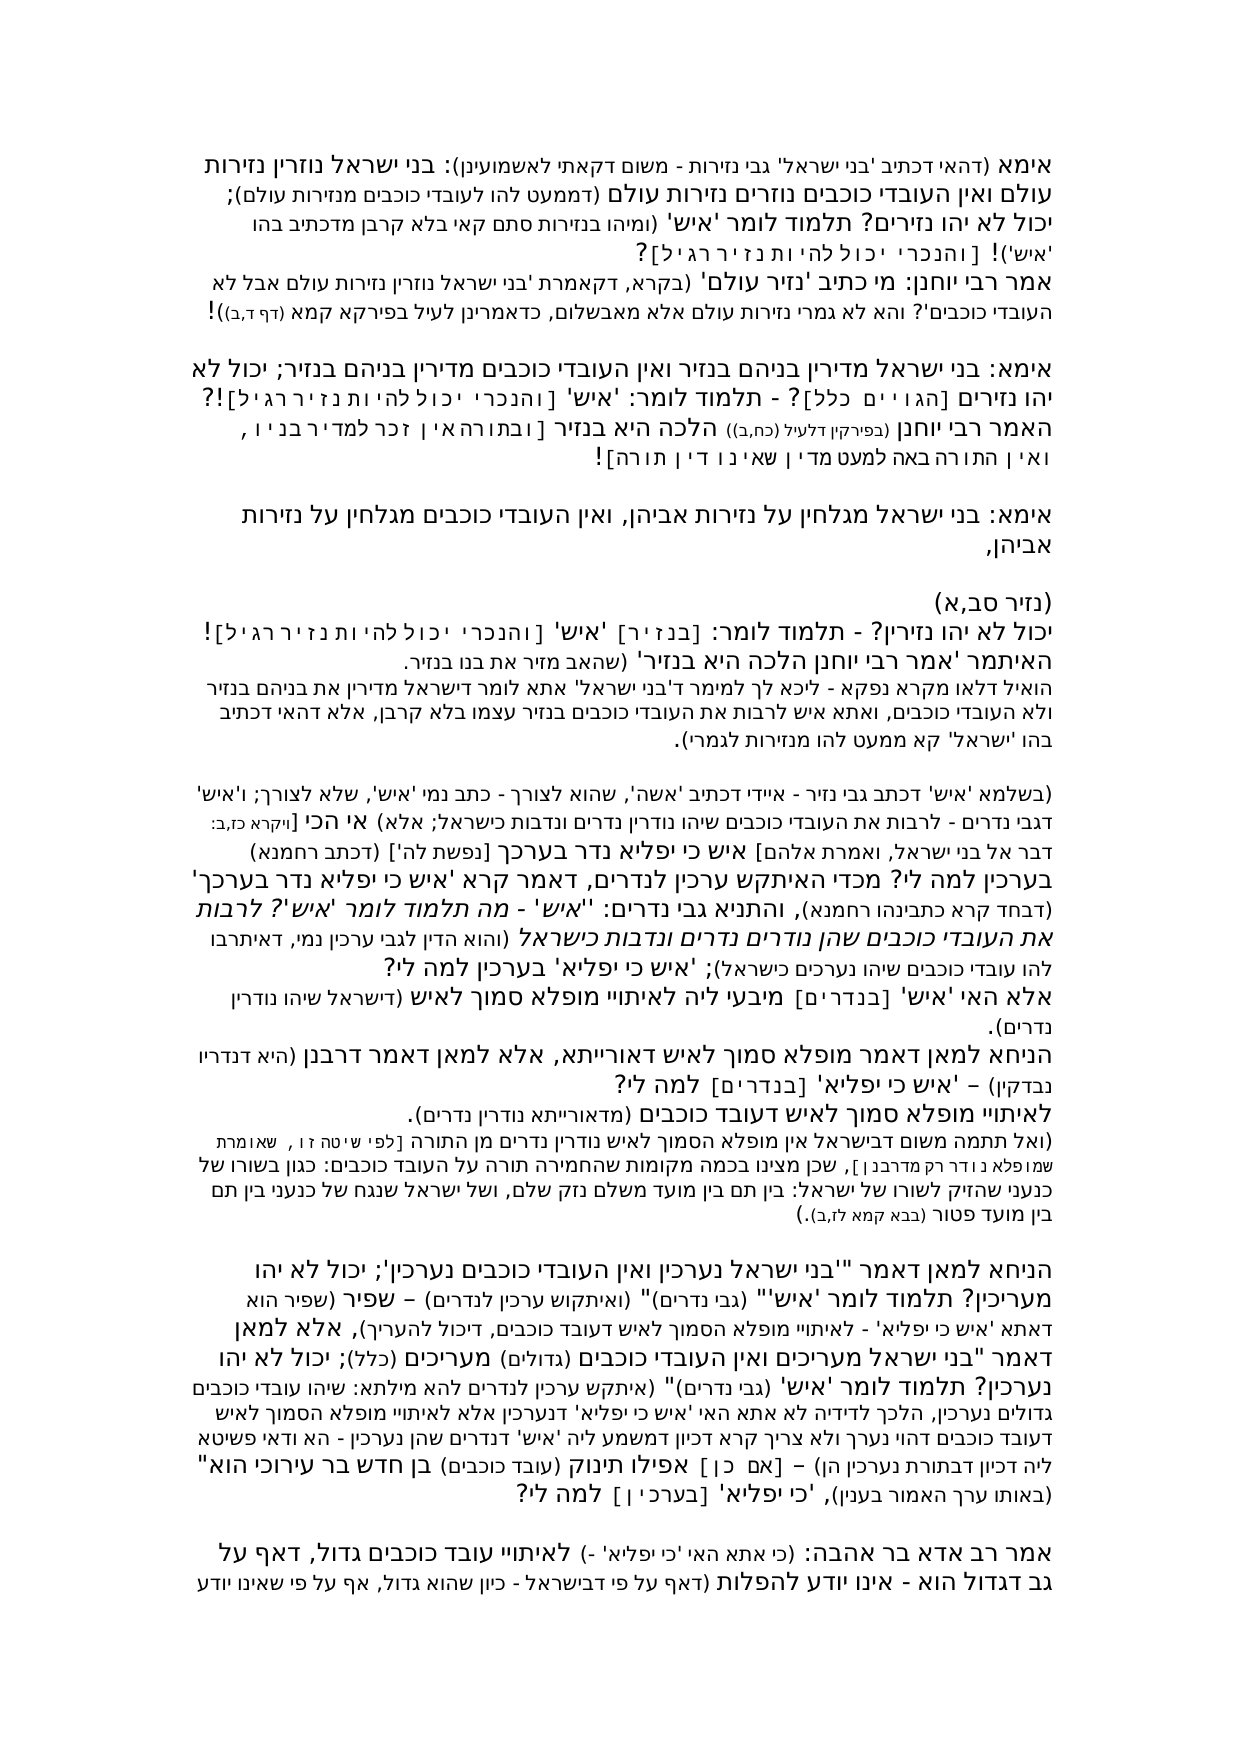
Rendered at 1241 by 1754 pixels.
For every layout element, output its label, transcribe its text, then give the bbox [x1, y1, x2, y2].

text לאיתויי מופלא סמוך לאיש דעובד כוכבים (מדאורייתא נודרין נדרים). [187, 1099, 1053, 1129]
text אימא (דהאי דכתיב 'בני ישראל' גבי נזירות - משום דקאתי לאשמועינן): בני ישראל נוזרין נזירות עולם ואין העובדי כוכבים נוזרים נזירות עולם (דממעט להו לעובדי כוכבים מנזירות עולם); יכול לא יהו נזירים? תלמוד לומר 'איש' (ומיהו בנזירות סתם קאי בלא קרבן מדכתיב בהו 'איש')! [והנכרי יכול להיות נזיר רגיל]? [187, 150, 1053, 267]
text האמר רבי יוחנן (בפירקין דלעיל (כח,ב)) הלכה היא בנזיר [ובתורה אין זכר למדיר בניו, ואין התורה באה למעט מדין שאינו דין תורה]! [187, 413, 1053, 472]
text הניחא למאן דאמר "'בני ישראל נערכין ואין העובדי כוכבים נערכין'; יכול לא יהו מעריכין? תלמוד לומר 'איש'" (גבי נדרים)" (ואיתקוש ערכין לנדרים) – שפיר (שפיר הוא דאתא 'איש כי יפליא' - לאיתויי מופלא הסמוך לאיש דעובד כוכבים, דיכול להעריך), אלא למאן דאמר "בני ישראל מעריכים ואין העובדי כוכבים (גדולים) מעריכים (כלל); יכול לא יהו נערכין? תלמוד לומר 'איש' (גבי נדרים)" (איתקש ערכין לנדרים להא מילתא: שיהו עובדי כוכבים גדולים נערכין, הלכך לדידיה לא אתא האי 'איש כי יפליא' דנערכין אלא לאיתויי מופלא הסמוך לאיש דעובד כוכבים דהוי נערך ולא צריך קרא דכיון דמשמע ליה 'איש' דנדרים שהן נערכין - הא ודאי פשיטא ליה דכיון דבתורת נערכין הן) – [אם כן] אפילו תינוק (עובד כוכבים) בן חדש בר עירוכי הוא" (באותו ערך האמור בענין), 'כי יפליא' [בערכין] למה לי? [187, 1255, 1053, 1509]
text האיתמר 'אמר רבי יוחנן הלכה היא בנזיר' (שהאב מזיר את בנו בנזיר. [187, 646, 1053, 676]
text (נזיר סב,א) [187, 588, 1053, 617]
text אימא: בני ישראל מדירין בניהם בנזיר ואין העובדי כוכבים מדירין בניהם בנזיר; יכול לא יהו נזירים [הגויים כלל]? - תלמוד לומר: 'איש' [והנכרי יכול להיות נזיר רגיל]!? [187, 354, 1053, 413]
text הואיל דלאו מקרא נפקא - ליכא לך למימר ד'בני ישראל' אתא לומר דישראל מדירין את בניהם בנזיר ולא העובדי כוכבים, ואתא איש לרבות את העובדי כוכבים בנזיר עצמו בלא קרבן, אלא דהאי דכתיב בהו 'ישראל' קא ממעט להו מנזירות לגמרי). [187, 676, 1053, 753]
text (בשלמא 'איש' דכתב גבי נזיר - איידי דכתיב 'אשה', שהוא לצורך - כתב נמי 'איש', שלא לצורך; ו'איש' דגבי נדרים - לרבות את העובדי כוכבים שיהו נודרין נדרים ונדבות כישראל; אלא) אי הכי [ויקרא כז,ב: דבר אל בני ישראל, ואמרת אלהם] איש כי יפליא נדר בערכך [נפשת לה'] (דכתב רחמנא) בערכין למה לי? מכדי האיתקש ערכין לנדרים, דאמר קרא 'איש כי יפליא נדר בערכך' (דבחד קרא כתבינהו רחמנא), והתניא גבי נדרים: ''איש' - מה תלמוד לומר 'איש'? לרבות את העובדי כוכבים שהן נודרים נדרים ונדבות כישראל (והוא הדין לגבי ערכין נמי, דאיתרבו להו עובדי כוכבים שיהו נערכים כישראל); 'איש כי יפליא' בערכין למה לי? [187, 782, 1053, 982]
text הניחא למאן דאמר מופלא סמוך לאיש דאורייתא, אלא למאן דאמר דרבנן (היא דנדריו נבדקין) – 'איש כי יפליא' [בנדרים] למה לי? [187, 1041, 1053, 1099]
text (ואל תתמה משום דבישראל אין מופלא הסמוך לאיש נודרין נדרים מן התורה [לפי שיטה זו, שאומרת שמופלא נודר רק מדרבנן], שכן מצינו בכמה מקומות שהחמירה תורה על העובד כוכבים: כגון בשורו של כנעני שהזיק לשורו של ישראל: בין תם בין מועד משלם נזק שלם, ושל ישראל שנגח של כנעני בין תם בין מועד פטור (בבא קמא לז,ב).) [187, 1129, 1053, 1226]
text אלא האי 'איש' [בנדרים] מיבעי ליה לאיתויי מופלא סמוך לאיש (דישראל שיהו נודרין נדרים). [187, 982, 1053, 1041]
text אמר רב אדא בר אהבה: (כי אתא האי 'כי יפליא' -) לאיתויי עובד כוכבים גדול, דאף על גב דגדול הוא - אינו יודע להפלות (דאף על פי דבישראל - כיון שהוא גדול, אף על פי שאינו יודע [187, 1538, 1053, 1596]
text יכול לא יהו נזירין? - תלמוד לומר: [בנזיר] 'איש' [והנכרי יכול להיות נזיר רגיל]! [187, 617, 1053, 646]
text אמר רבי יוחנן: מי כתיב 'נזיר עולם' (בקרא, דקאמרת 'בני ישראל נוזרין נזירות עולם אבל לא העובדי כוכבים'? והא לא גמרי נזירות עולם אלא מאבשלום, כדאמרינן לעיל בפירקא קמא (דף ד,ב))! [187, 267, 1053, 326]
text אימא: בני ישראל מגלחין על נזירות אביהן, ואין העובדי כוכבים מגלחין על נזירות אביהן, [187, 501, 1053, 559]
